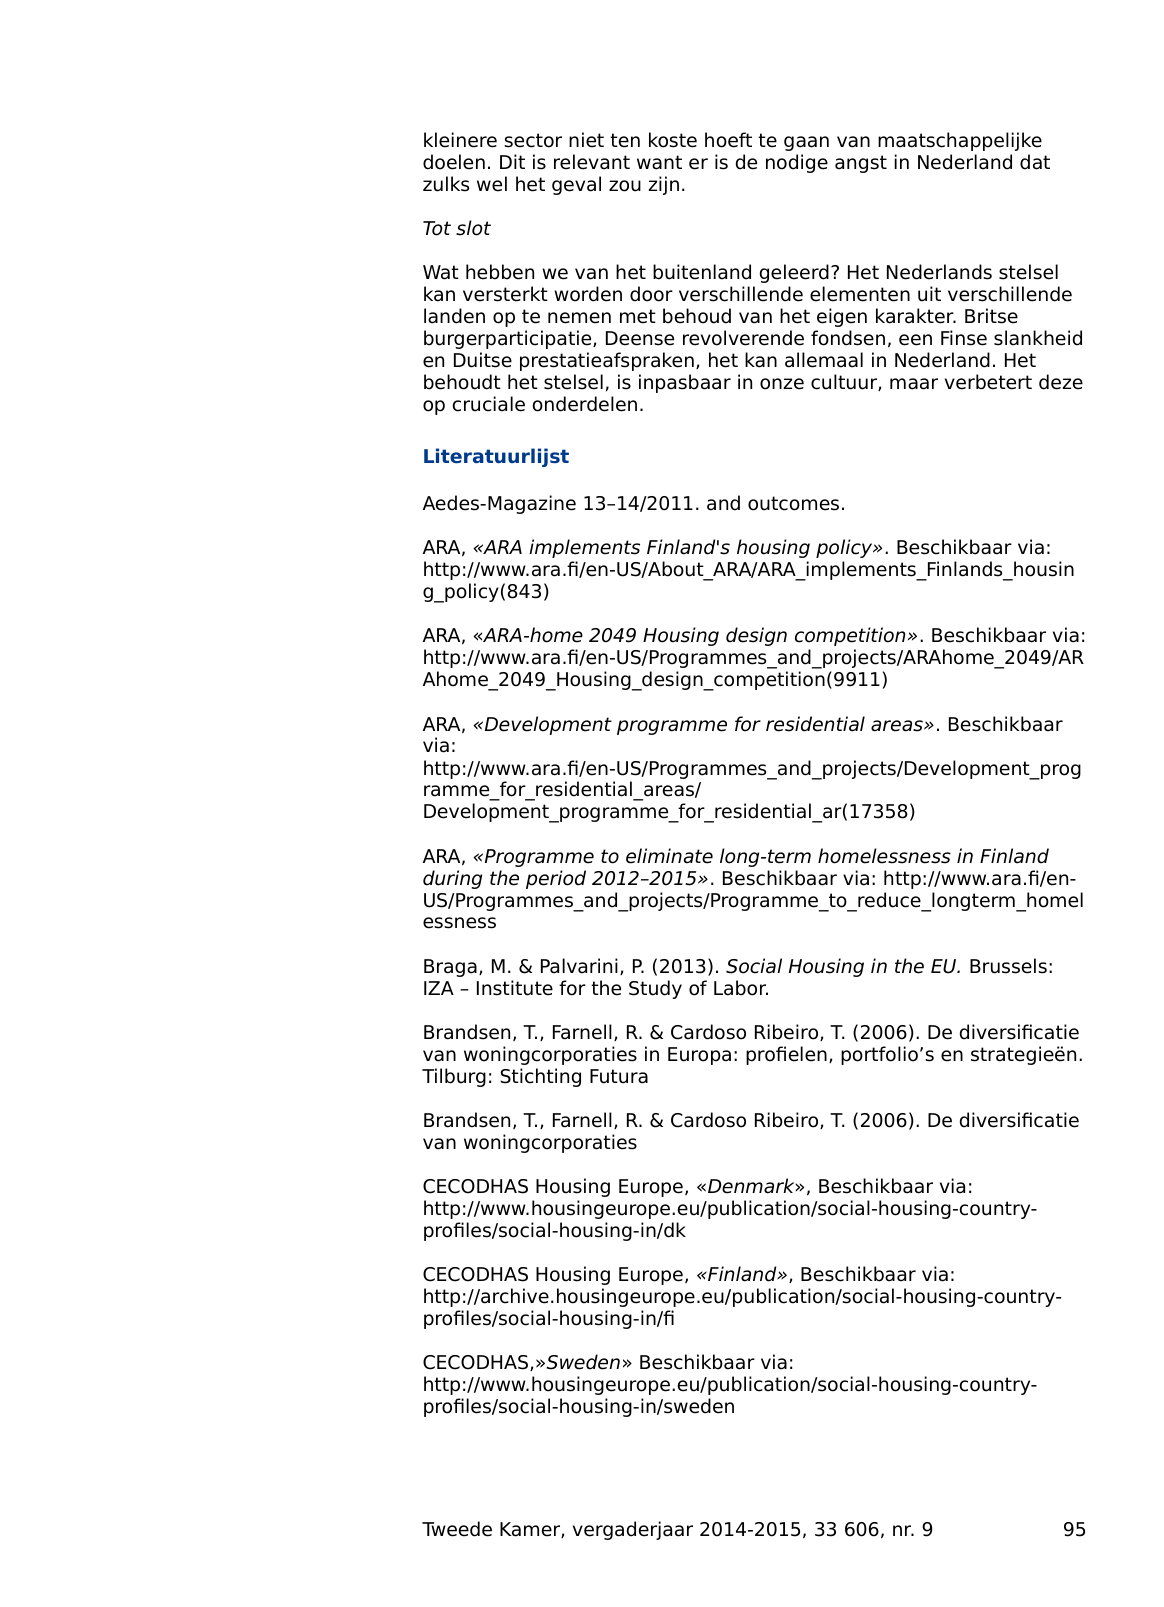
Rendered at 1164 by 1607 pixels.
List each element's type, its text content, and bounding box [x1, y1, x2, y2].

text kleinere sector niet ten koste hoeft te gaan van maatschappelijke doelen. Dit is relevant want er is de nodige angst in Nederland dat zulks wel het geval zou zijn. [422, 130, 1087, 196]
text Brandsen, T., Farnell, R. & Cardoso Ribeiro, T. (2006). De diversificatie van woningcorporaties in Europa: profielen, portfolio’s en strategieën. Tilburg: Stichting Futura [422, 1022, 1087, 1088]
text CECODHAS Housing Europe, «Finland», Beschikbaar via: http://archive.housingeurope.eu/publication/social-housing-country-profiles/social-housing-in/fi [422, 1264, 1087, 1330]
text ARA, «Programme to eliminate long-term homelessness in Finland during the period 2012–2015». Beschikbaar via: http://www.ara.fi/en-US/Programmes_and_projects/Programme_to_reduce_longterm_homelessness [422, 846, 1087, 933]
text Brandsen, T., Farnell, R. & Cardoso Ribeiro, T. (2006). De diversificatie van woningcorporaties [422, 1110, 1087, 1154]
text ARA, «Development programme for residential areas». Beschikbaar via: http://www.ara.fi/en-US/Programmes_and_projects/Development_programme_for_residential_areas/Development_programme_for_residential_ar(17358) [422, 713, 1087, 823]
text CECODHAS,»Sweden» Beschikbaar via: http://www.housingeurope.eu/publication/social-housing-country-profiles/social-housing-in/sweden [422, 1352, 1087, 1418]
text Wat hebben we van het buitenland geleerd? Het Nederlands stelsel kan versterkt worden door verschillende elementen uit verschillende landen op te nemen met behoud van het eigen karakter. Britse burgerparticipatie, Deense revolverende fondsen, een Finse slankheid en Duitse prestatieafspraken, het kan allemaal in Nederland. Het behoudt het stelsel, is inpasbaar in onze cultuur, maar verbetert deze op cruciale onderdelen. [422, 262, 1087, 416]
subtitle Literatuurlijst [422, 446, 1087, 468]
text ARA, «ARA implements Finland's housing policy». Beschikbaar via: http://www.ara.fi/en-US/About_ARA/ARA_implements_Finlands_housing_policy(843) [422, 537, 1087, 603]
text ARA, «ARA-home 2049 Housing design competition». Beschikbaar via: http://www.ara.fi/en-US/Programmes_and_projects/ARAhome_2049/ARAhome_2049_Housing_design_competition(9911) [422, 625, 1087, 691]
text CECODHAS Housing Europe, «Denmark», Beschikbaar via: http://www.housingeurope.eu/publication/social-housing-country-profiles/social-housing-in/dk [422, 1176, 1087, 1242]
text Braga, M. & Palvarini, P. (2013). Social Housing in the EU. Brussels: IZA – Institute for the Study of Labor. [422, 956, 1087, 999]
subtitle Tot slot [422, 218, 1087, 240]
text Aedes-Magazine 13–14/2011. and outcomes. [422, 493, 1087, 515]
